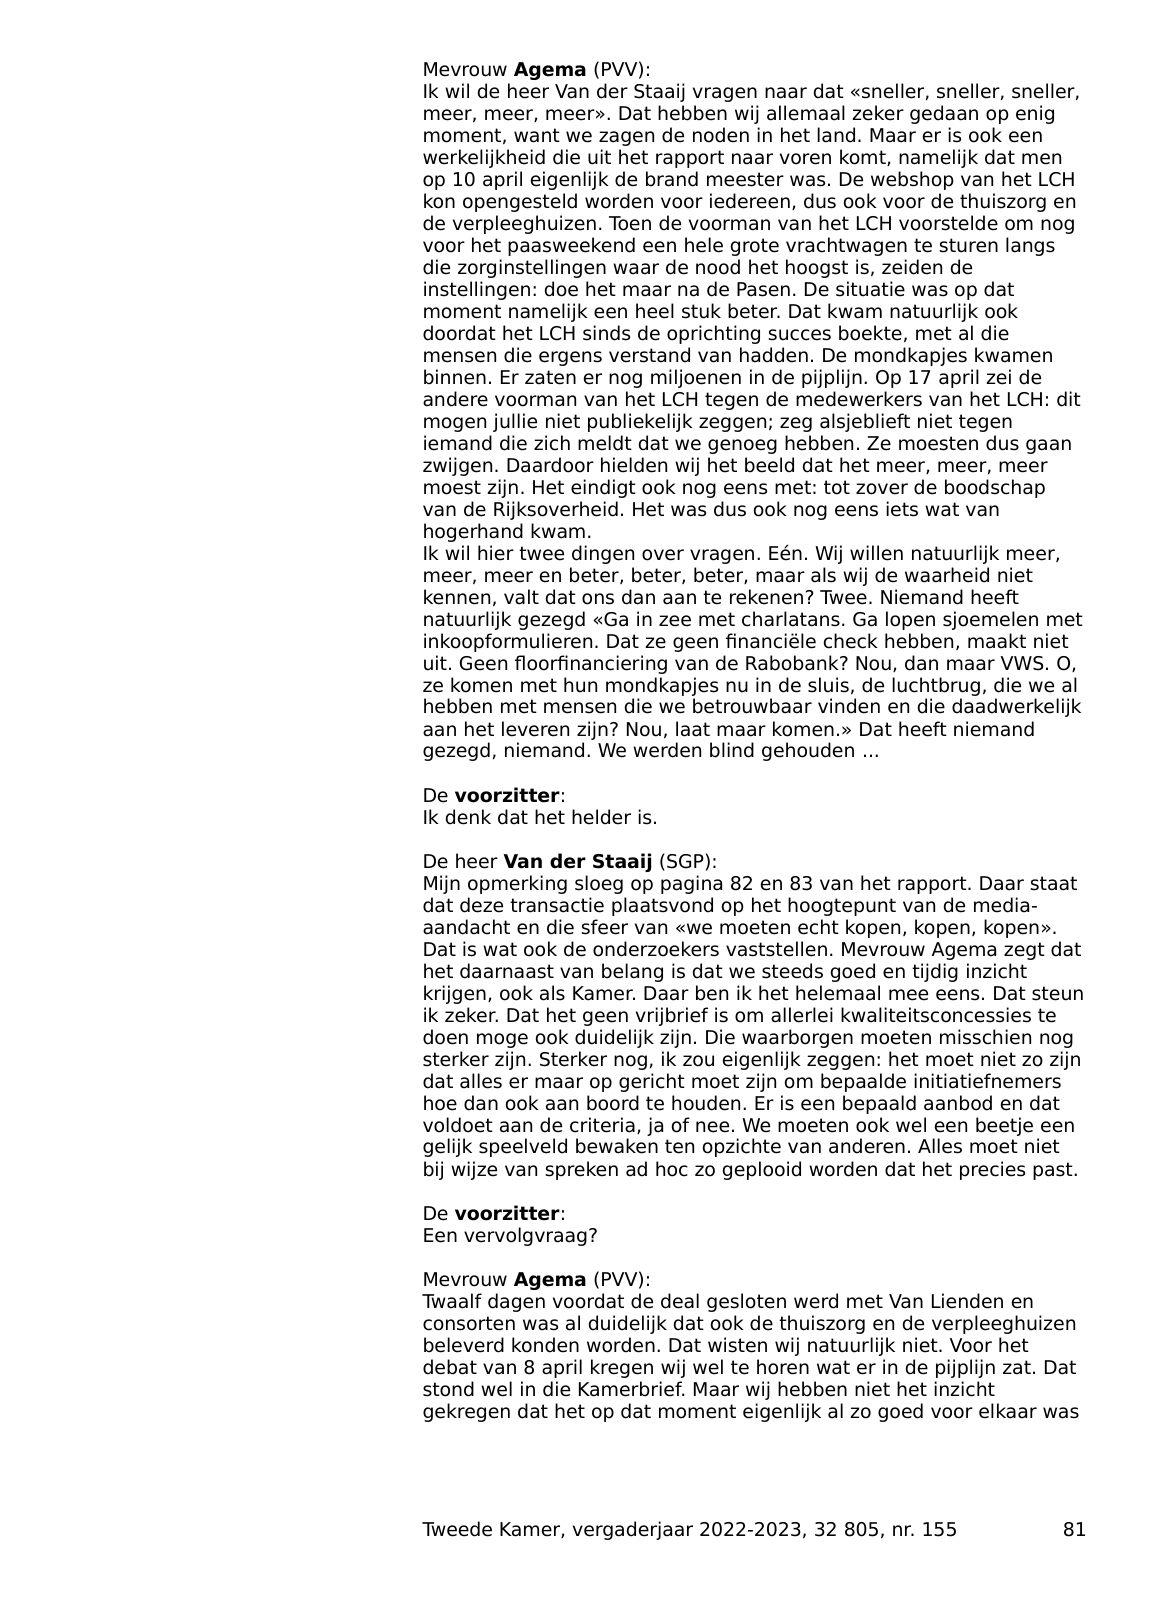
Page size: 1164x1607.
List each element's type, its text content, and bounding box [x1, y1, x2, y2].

text Mijn opmerking sloeg op pagina 82 en 83 van het rapport. Daar staat dat deze transactie plaatsvond op het hoogtepunt van de media-aandacht en die sfeer van «we moeten echt kopen, kopen, kopen». Dat is wat ook de onderzoekers vaststellen. Mevrouw Agema zegt dat het daarnaast van belang is dat we steeds goed en tijdig inzicht krijgen, ook als Kamer. Daar ben ik het helemaal mee eens. Dat steun ik zeker. Dat het geen vrijbrief is om allerlei kwaliteitsconcessies te doen moge ook duidelijk zijn. Die waarborgen moeten misschien nog sterker zijn. Sterker nog, ik zou eigenlijk zeggen: het moet niet zo zijn dat alles er maar op gericht moet zijn om bepaalde initiatiefnemers hoe dan ook aan boord te houden. Er is een bepaald aanbod en dat voldoet aan de criteria, ja of nee. We moeten ook wel een beetje een gelijk speelveld bewaken ten opzichte van anderen. Alles moet niet bij wijze van spreken ad hoc zo geplooid worden dat het precies past. [422, 873, 1087, 1180]
text De voorzitter: [422, 1203, 1087, 1224]
text Ik wil de heer Van der Staaij vragen naar dat «sneller, sneller, sneller, meer, meer, meer». Dat hebben wij allemaal zeker gedaan op enig moment, want we zagen de noden in het land. Maar er is ook een werkelijkheid die uit het rapport naar voren komt, namelijk dat men op 10 april eigenlijk de brand meester was. De webshop van het LCH kon opengesteld worden voor iedereen, dus ook voor de thuiszorg en de verpleeghuizen. Toen de voorman van het LCH voorstelde om nog voor het paasweekend een hele grote vrachtwagen te sturen langs die zorginstellingen waar de nood het hoogst is, zeiden de instellingen: doe het maar na de Pasen. De situatie was op dat moment namelijk een heel stuk beter. Dat kwam natuurlijk ook doordat het LCH sinds de oprichting succes boekte, met al die mensen die ergens verstand van hadden. De mondkapjes kwamen binnen. Er zaten er nog miljoenen in de pijplijn. Op 17 april zei de andere voorman van het LCH tegen de medewerkers van het LCH: dit mogen jullie niet publiekelijk zeggen; zeg alsjeblieft niet tegen iemand die zich meldt dat we genoeg hebben. Ze moesten dus gaan zwijgen. Daardoor hielden wij het beeld dat het meer, meer, meer moest zijn. Het eindigt ook nog eens met: tot zover de boodschap van de Rijksoverheid. Het was dus ook nog eens iets wat van hogerhand kwam. [422, 81, 1087, 543]
text Een vervolgvraag? [422, 1224, 1087, 1247]
text Mevrouw Agema (PVV): [422, 1269, 1087, 1291]
text De voorzitter: [422, 784, 1087, 807]
text Ik denk dat het helder is. [422, 807, 1087, 828]
text Ik wil hier twee dingen over vragen. Eén. Wij willen natuurlijk meer, meer, meer en beter, beter, beter, maar als wij de waarheid niet kennen, valt dat ons dan aan te rekenen? Twee. Niemand heeft natuurlijk gezegd «Ga in zee met charlatans. Ga lopen sjoemelen met inkoopformulieren. Dat ze geen financiële check hebben, maakt niet uit. Geen floorfinanciering van de Rabobank? Nou, dan maar VWS. O, ze komen met hun mondkapjes nu in de sluis, de luchtbrug, die we al hebben met mensen die we betrouwbaar vinden en die daadwerkelijk aan het leveren zijn? Nou, laat maar komen.» Dat heeft niemand gezegd, niemand. We werden blind gehouden ... [422, 543, 1087, 762]
text De heer Van der Staaij (SGP): [422, 851, 1087, 873]
text Mevrouw Agema (PVV): [422, 59, 1087, 81]
text Twaalf dagen voordat de deal gesloten werd met Van Lienden en consorten was al duidelijk dat ook de thuiszorg en de verpleeghuizen beleverd konden worden. Dat wisten wij natuurlijk niet. Voor het debat van 8 april kregen wij wel te horen wat er in de pijplijn zat. Dat stond wel in die Kamerbrief. Maar wij hebben niet het inzicht gekregen dat het op dat moment eigenlijk al zo goed voor elkaar was [422, 1291, 1087, 1423]
